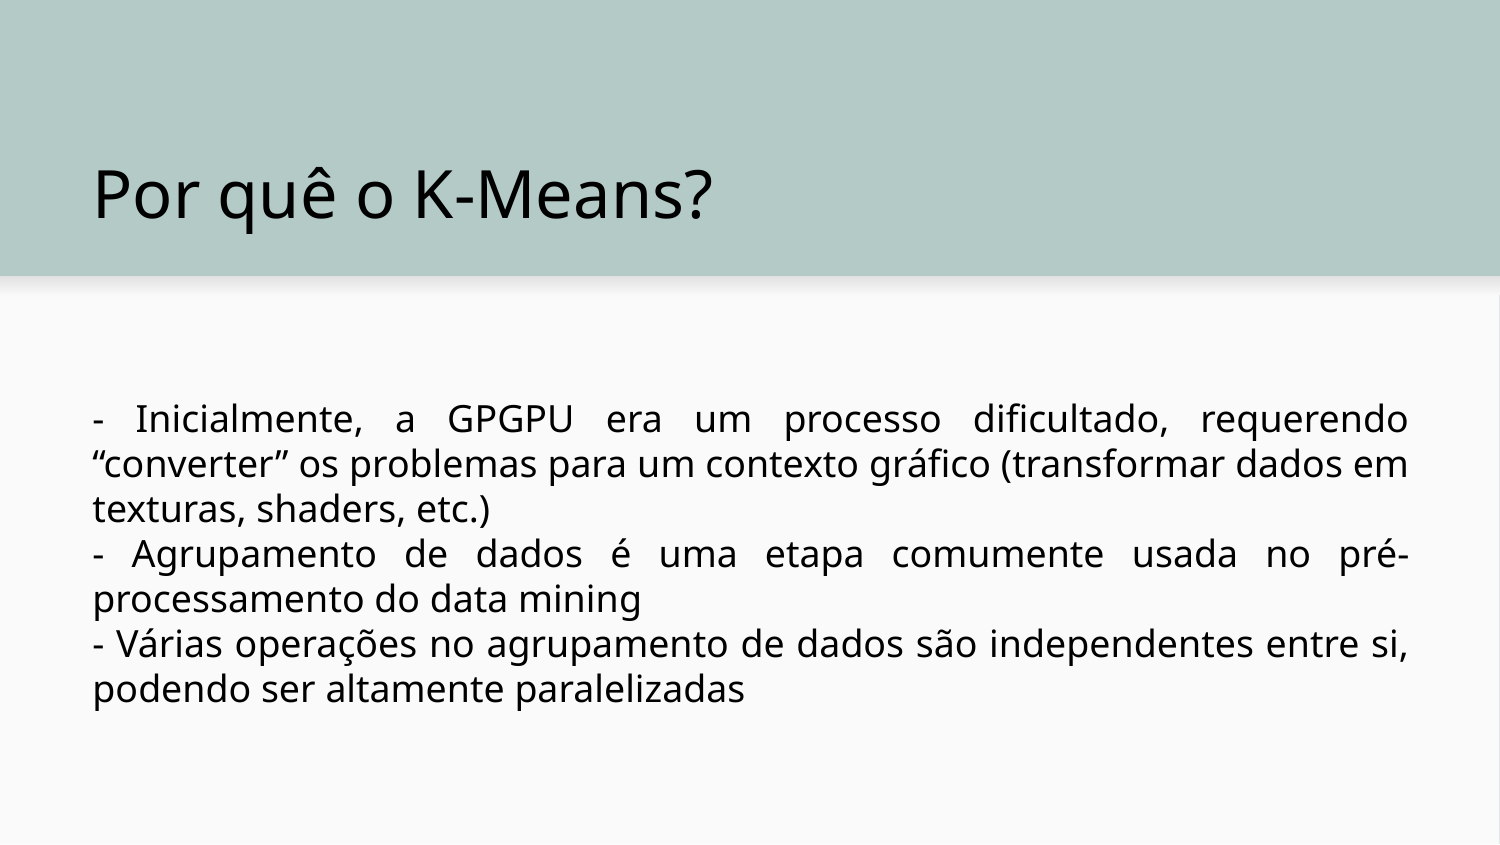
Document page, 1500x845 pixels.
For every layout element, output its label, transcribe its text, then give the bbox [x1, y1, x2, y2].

list - Inicialmente, a GPGPU era um processo dificultado, requerendo “converter” os problemas para um contexto gráfico (transformar dados em texturas, shaders, etc.) - Agrupamento de dados é uma etapa comumente usada no pré-processamento do data mining - Várias operações no agrupamento de dados são independentes entre si, podendo ser altamente paralelizadas [77, 380, 1426, 826]
title Por quê o K-Means? [77, 121, 1427, 248]
